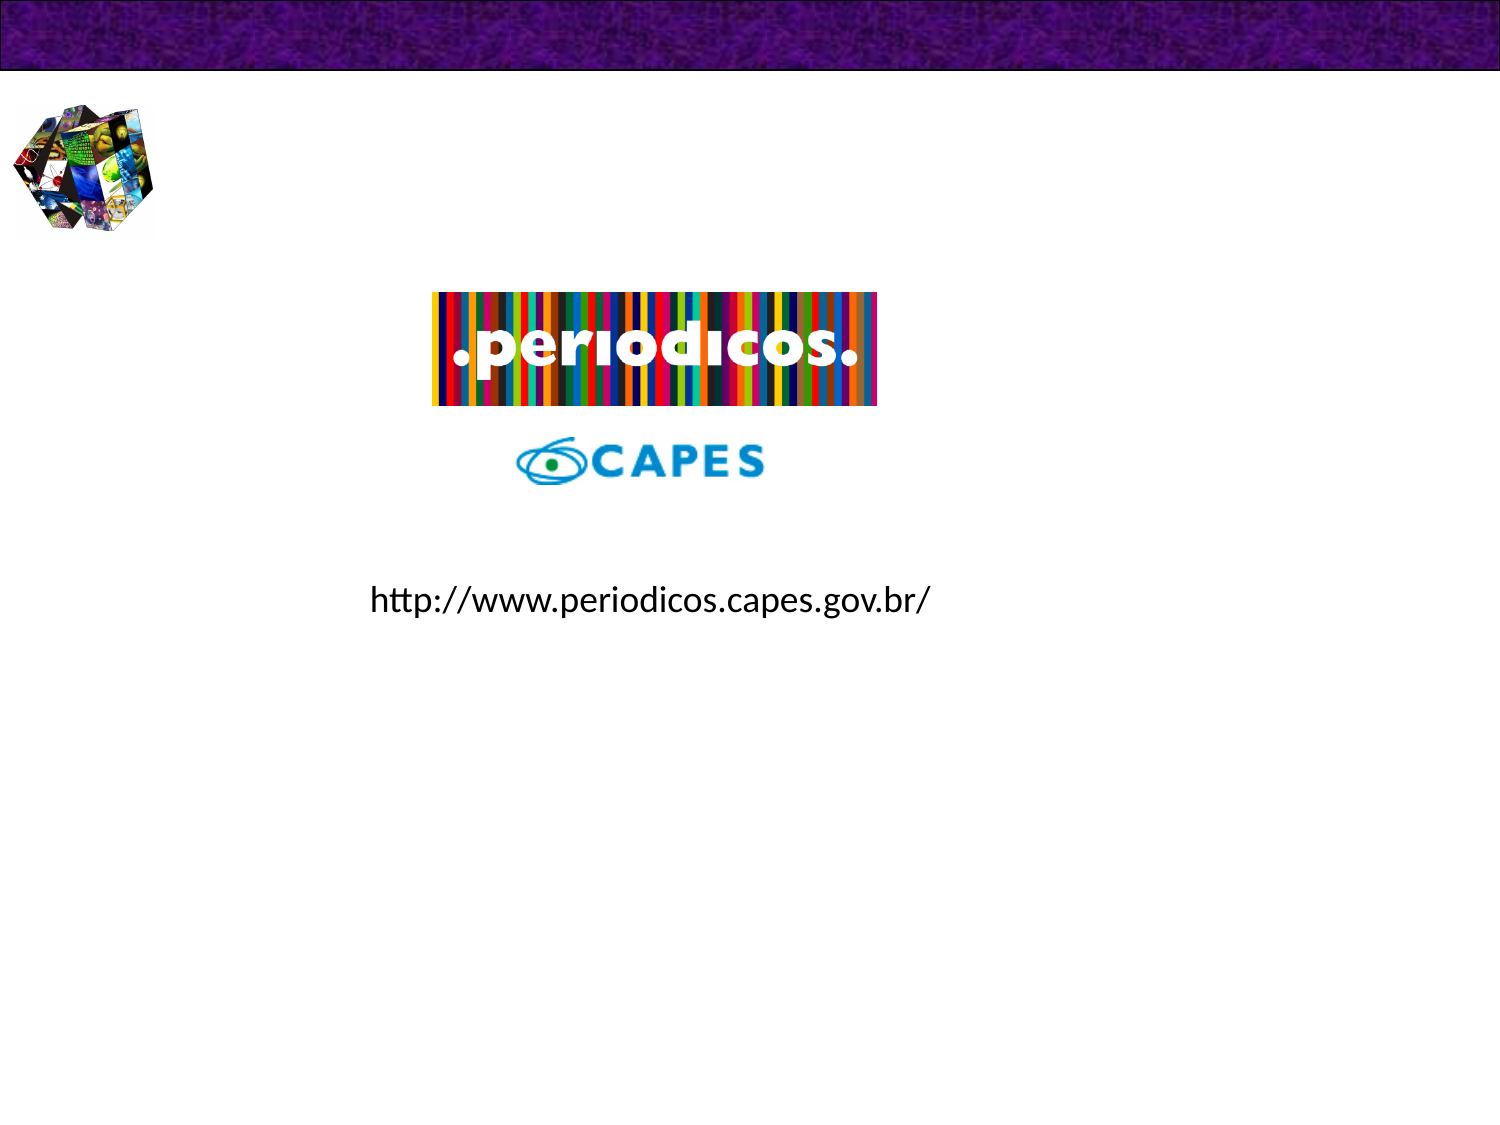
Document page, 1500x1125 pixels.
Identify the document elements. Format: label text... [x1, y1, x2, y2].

picture [872, 292, 877, 406]
picture [764, 292, 864, 406]
text_box http://www.periodicos.capes.gov.br/ [355, 567, 954, 628]
picture [533, 477, 559, 481]
picture [1, 1, 1499, 69]
picture [549, 437, 765, 485]
picture [432, 292, 759, 406]
picture [530, 453, 578, 476]
picture [520, 453, 535, 469]
picture [561, 450, 584, 467]
picture [514, 437, 568, 485]
